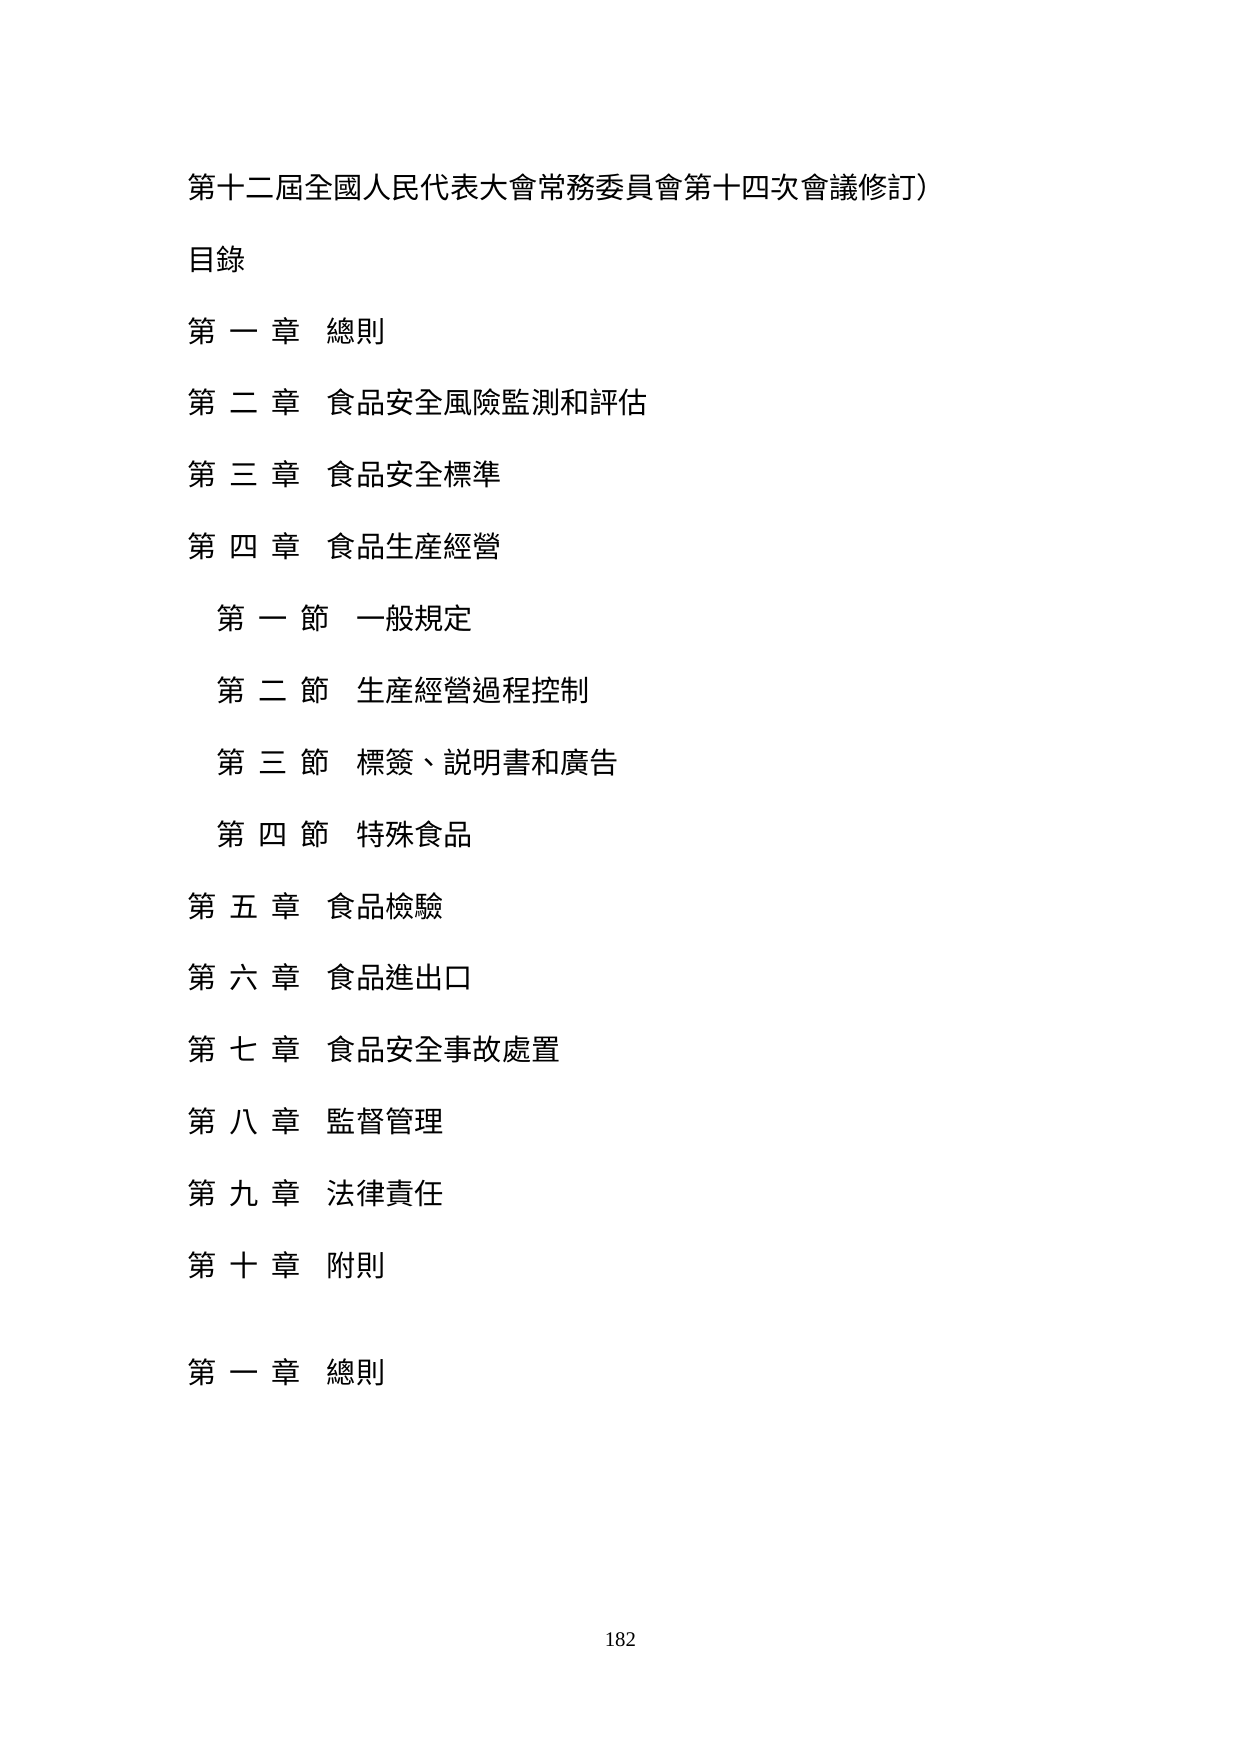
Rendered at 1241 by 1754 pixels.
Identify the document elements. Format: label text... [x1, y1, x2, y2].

text 第 一 節 一般規定 [187, 596, 1053, 638]
text 第 七 章 食品安全事故處置 [187, 1027, 1053, 1069]
text 第 四 節 特殊食品 [187, 811, 1053, 854]
text 第 八 章 監督管理 [187, 1099, 1053, 1141]
subtitle 第 一 章 總則 [187, 1333, 1053, 1408]
text 第 三 節 標簽、説明書和廣告 [187, 739, 1053, 782]
text 目錄 [187, 236, 1053, 279]
text 第 十 章 附則 [187, 1243, 1053, 1285]
text 第 二 節 生産經營過程控制 [187, 668, 1053, 710]
text 第 四 章 食品生産經營 [187, 524, 1053, 566]
text 第 二 章 食品安全風險監測和評估 [187, 380, 1053, 422]
text 第 五 章 食品檢驗 [187, 883, 1053, 926]
text 第 九 章 法律責任 [187, 1171, 1053, 1213]
text 第十二屆全國人民代表大會常務委員會第十四次會議修訂） [187, 164, 1053, 207]
text 第 一 章 總則 [187, 308, 1053, 351]
text 第 六 章 食品進出口 [187, 955, 1053, 997]
text 第 三 章 食品安全標準 [187, 452, 1053, 494]
